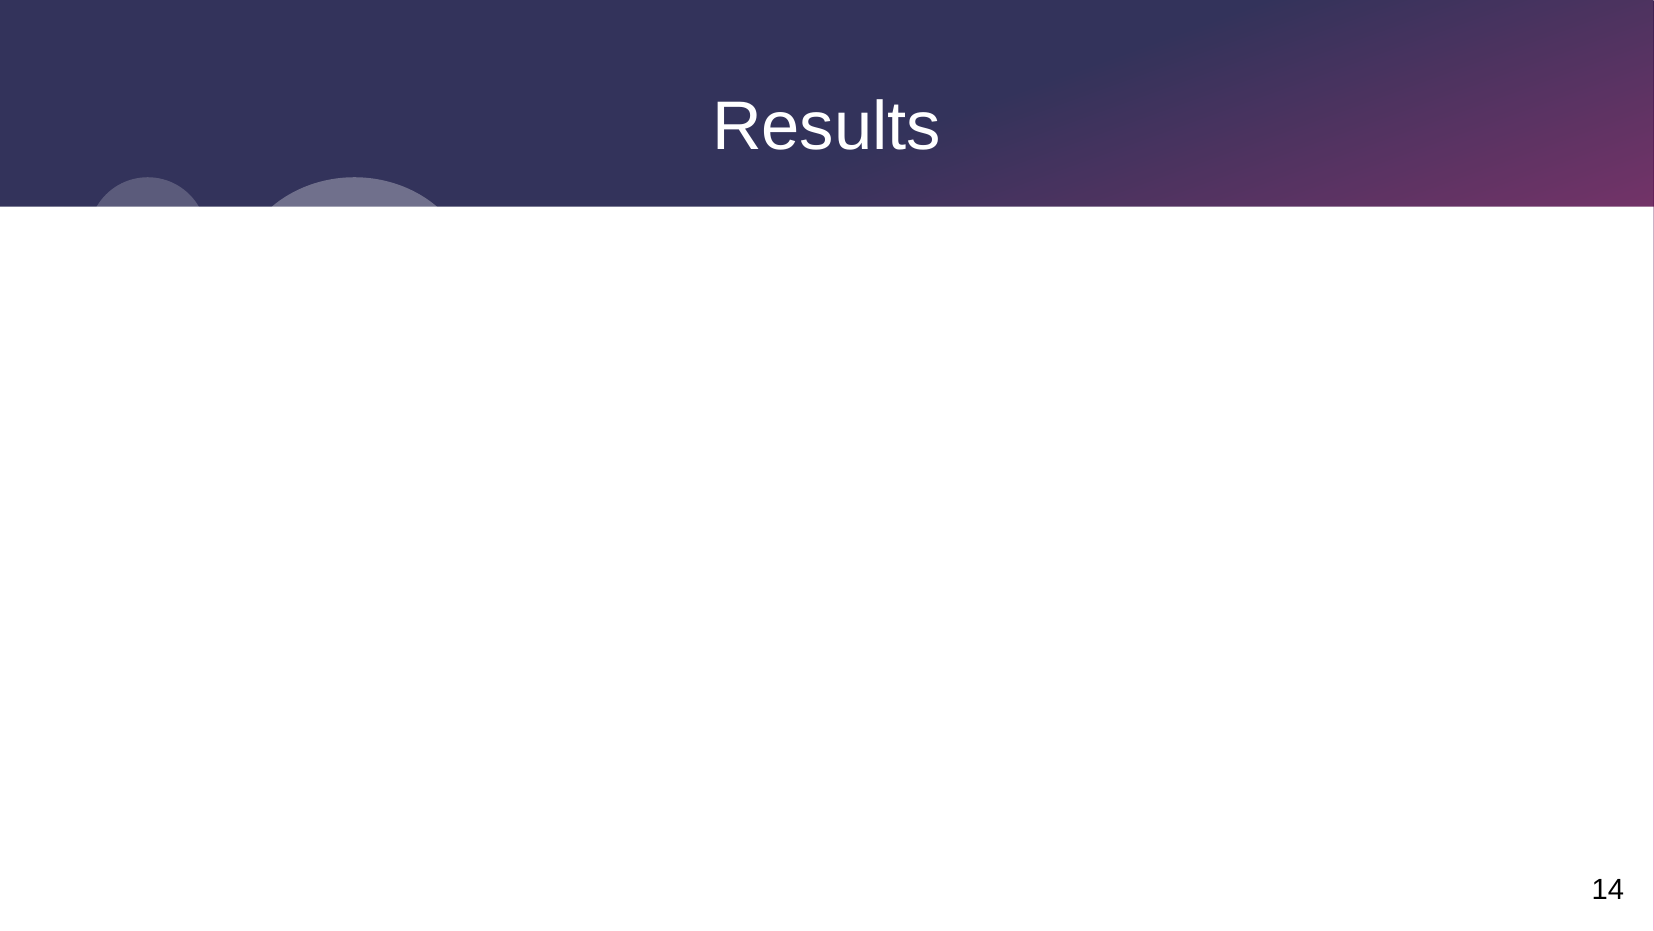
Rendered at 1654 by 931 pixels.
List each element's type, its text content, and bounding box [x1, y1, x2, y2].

title Results [88, 44, 1565, 207]
